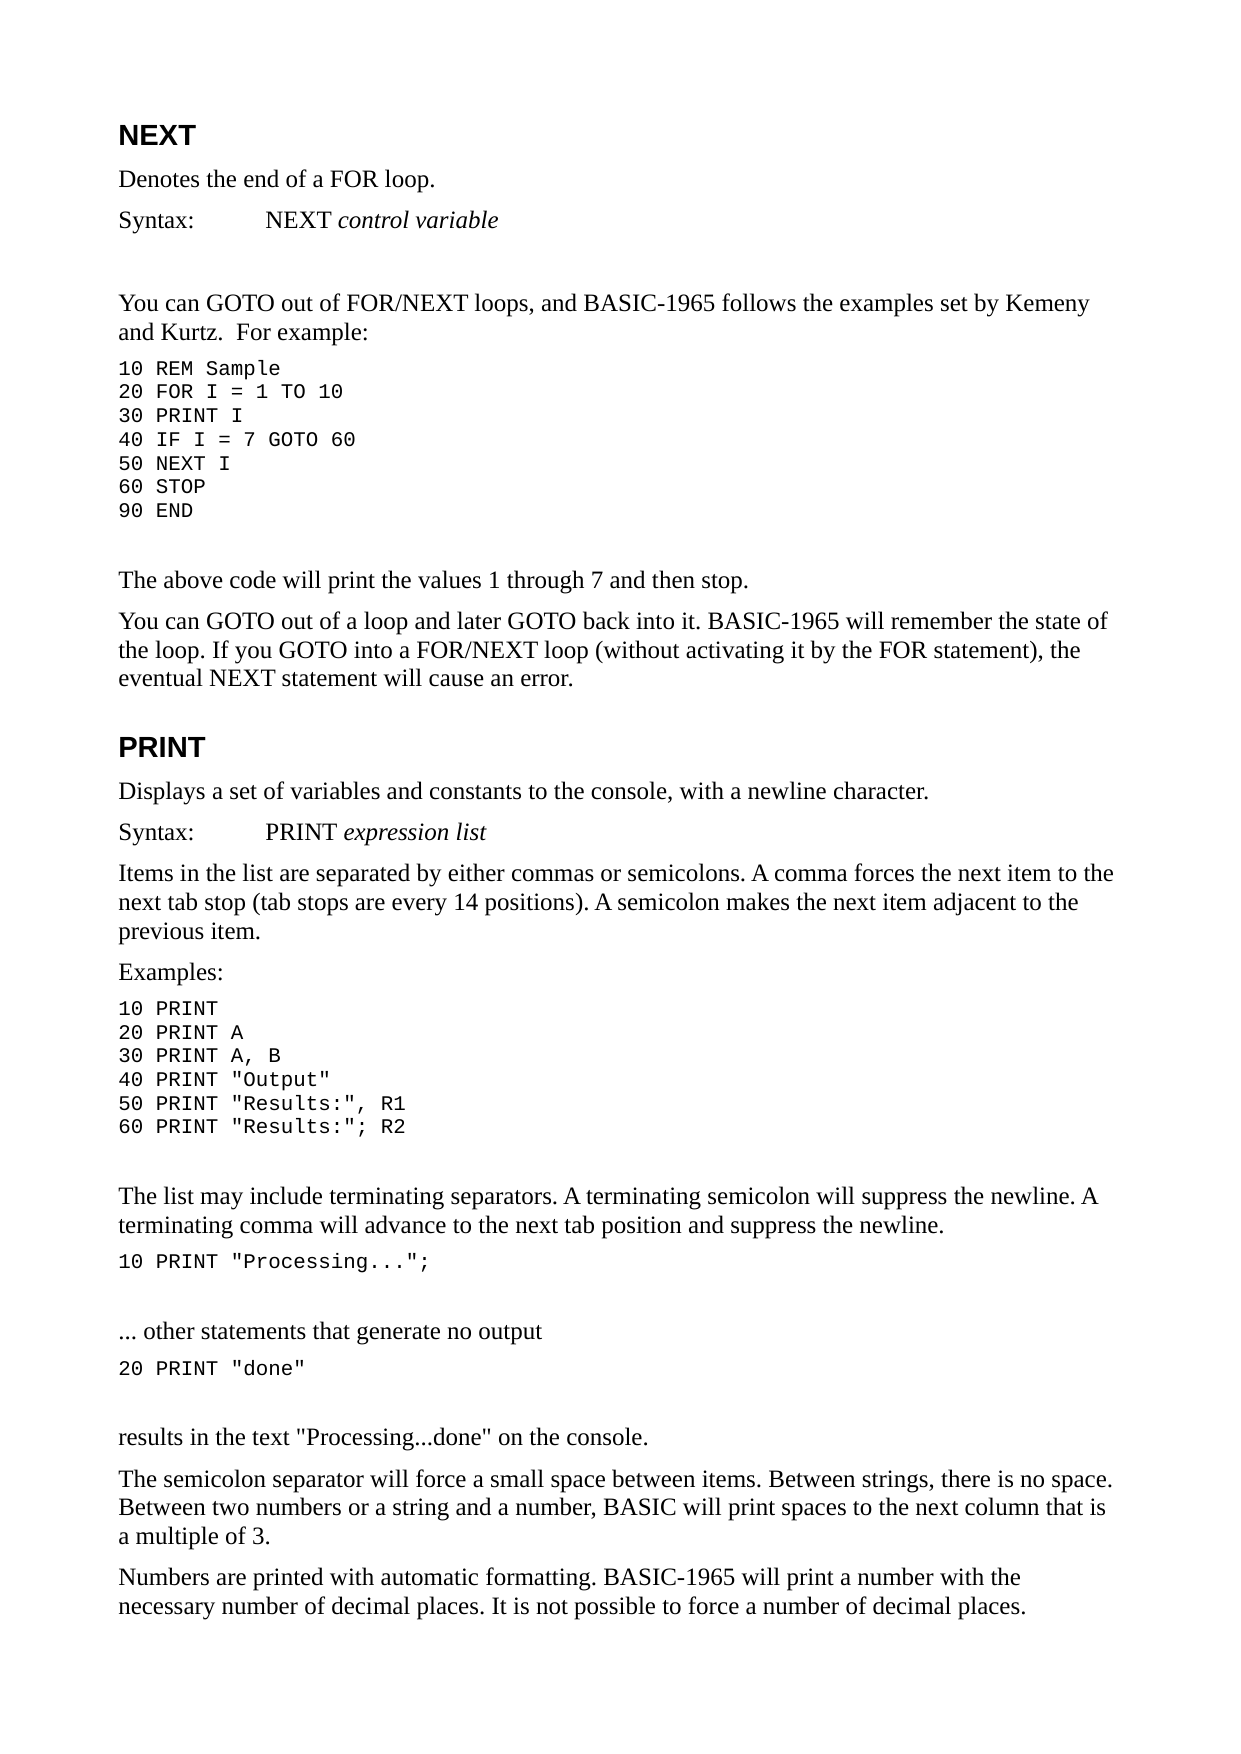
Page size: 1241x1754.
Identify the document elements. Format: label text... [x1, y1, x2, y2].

text 20 PRINT "done" [118, 1357, 1122, 1381]
text 20 PRINT A [118, 1022, 1122, 1046]
text Items in the list are separated by either commas or semicolons. A comma forces the next item to the next tab stop (tab stops are every 14 positions). A semicolon makes the next item adjacent to the previous item. [118, 858, 1122, 944]
subtitle NEXT [118, 118, 1122, 152]
text Examples: [118, 957, 1122, 986]
subtitle PRINT [118, 730, 1122, 763]
text 20 FOR I = 1 TO 10 [118, 382, 1122, 405]
text Numbers are printed with automatic formatting. BASIC-1965 will print a number with the necessary number of decimal places. It is not possible to force a number of decimal places. [118, 1562, 1122, 1620]
text Displays a set of variables and constants to the console, with a newline character. [118, 776, 1122, 804]
text You can GOTO out of FOR/NEXT loops, and BASIC-1965 follows the examples set by Kemeny and Kurtz. For example: [118, 288, 1122, 345]
text 50 PRINT "Results:", R1 [118, 1093, 1122, 1116]
text The above code will print the values 1 through 7 and then stop. [118, 565, 1122, 593]
text 40 PRINT "Output" [118, 1069, 1122, 1093]
text The semicolon separator will force a small space between items. Between strings, there is no space. Between two numbers or a string and a number, BASIC will print spaces to the next column that is a multiple of 3. [118, 1464, 1122, 1550]
text 30 PRINT I [118, 405, 1122, 429]
text Denotes the end of a FOR loop. [118, 164, 1122, 193]
text ... other statements that generate no output [118, 1316, 1122, 1345]
text 10 PRINT "Processing..."; [118, 1251, 1122, 1275]
text results in the text "Processing...done" on the console. [118, 1422, 1122, 1451]
text Syntax: PRINT expression list [118, 817, 1122, 846]
text 30 PRINT A, B [118, 1046, 1122, 1069]
text 90 END [118, 500, 1122, 523]
text 50 NEXT I [118, 452, 1122, 476]
text 60 STOP [118, 476, 1122, 500]
text 10 REM Sample [118, 358, 1122, 382]
text The list may include terminating separators. A terminating semicolon will suppress the newline. A terminating comma will advance to the next tab position and suppress the newline. [118, 1181, 1122, 1239]
text 10 PRINT [118, 998, 1122, 1022]
text 60 PRINT "Results:"; R2 [118, 1116, 1122, 1140]
text You can GOTO out of a loop and later GOTO back into it. BASIC-1965 will remember the state of the loop. If you GOTO into a FOR/NEXT loop (without activating it by the FOR statement), the eventual NEXT statement will cause an error. [118, 606, 1122, 692]
text 40 IF I = 7 GOTO 60 [118, 429, 1122, 452]
text Syntax: NEXT control variable [118, 205, 1122, 234]
